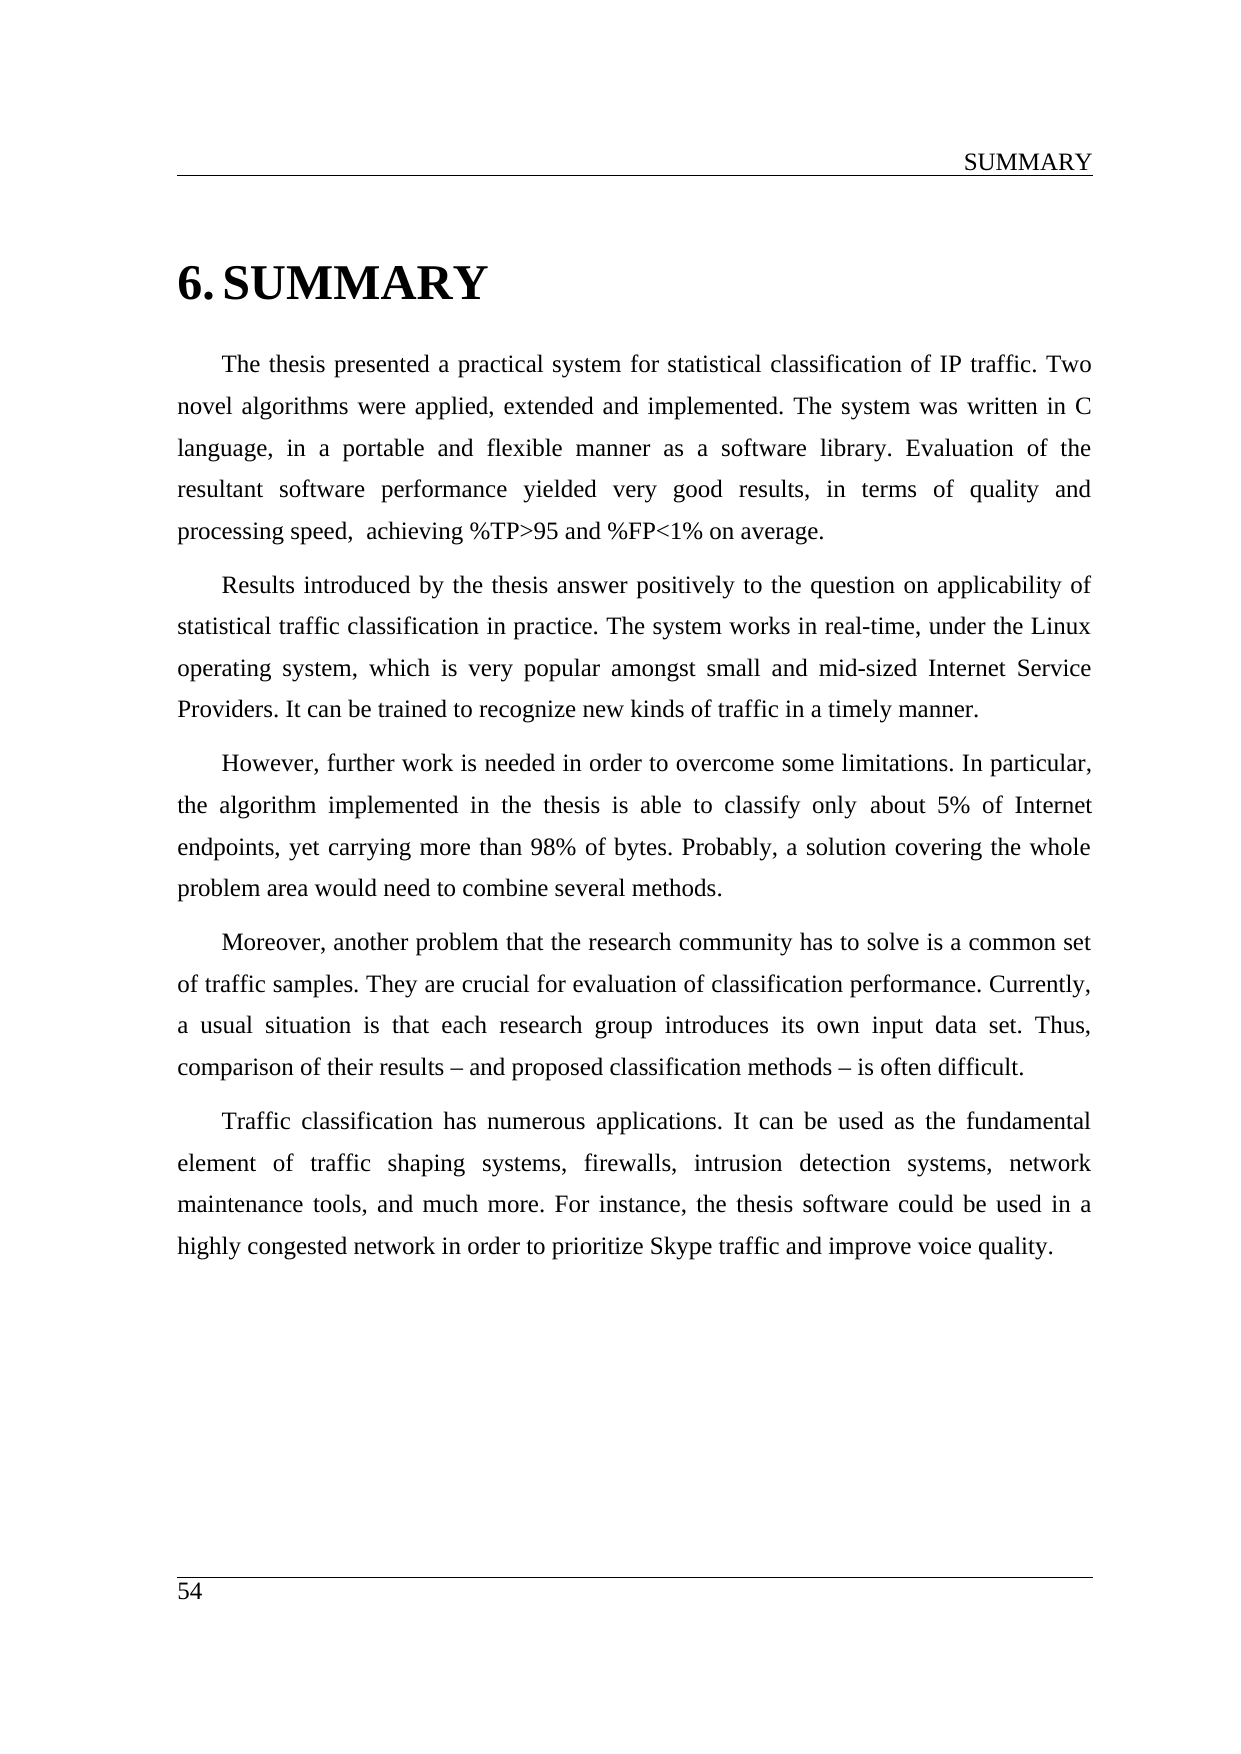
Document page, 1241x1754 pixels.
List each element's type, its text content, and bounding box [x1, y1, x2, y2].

text Results introduced by the thesis answer positively to the question on applicability of statistical traffic classification in practice. The system works in real-time, under the Linux operating system, which is very popular amongst small and mid-sized Internet Service Providers. It can be trained to recognize new kinds of traffic in a timely manner. [177, 571, 1093, 723]
subtitle SUMMARY [177, 255, 1093, 310]
text Moreover, another problem that the research community has to solve is a common set of traffic samples. They are crucial for evaluation of classification performance. Currently, a usual situation is that each research group introduces its own input data set. Thus, comparison of their results – and proposed classification methods – is often difficult. [177, 928, 1093, 1081]
text However, further work is needed in order to overcome some limitations. In particular, the algorithm implemented in the thesis is able to classify only about 5% of Internet endpoints, yet carrying more than 98% of bytes. Probably, a solution covering the whole problem area would need to combine several methods. [177, 749, 1093, 902]
text The thesis presented a practical system for statistical classification of IP traffic. Two novel algorithms were applied, extended and implemented. The system was written in C language, in a portable and flexible manner as a software library. Evaluation of the resultant software performance yielded very good results, in terms of quality and processing speed, achieving %TP>95 and %FP<1% on average. [177, 351, 1093, 544]
text Traffic classification has numerous applications. It can be used as the fundamental element of traffic shaping systems, firewalls, intrusion detection systems, network maintenance tools, and much more. For instance, the thesis software could be used in a highly congested network in order to prioritize Skype traffic and improve voice quality. [177, 1107, 1093, 1259]
